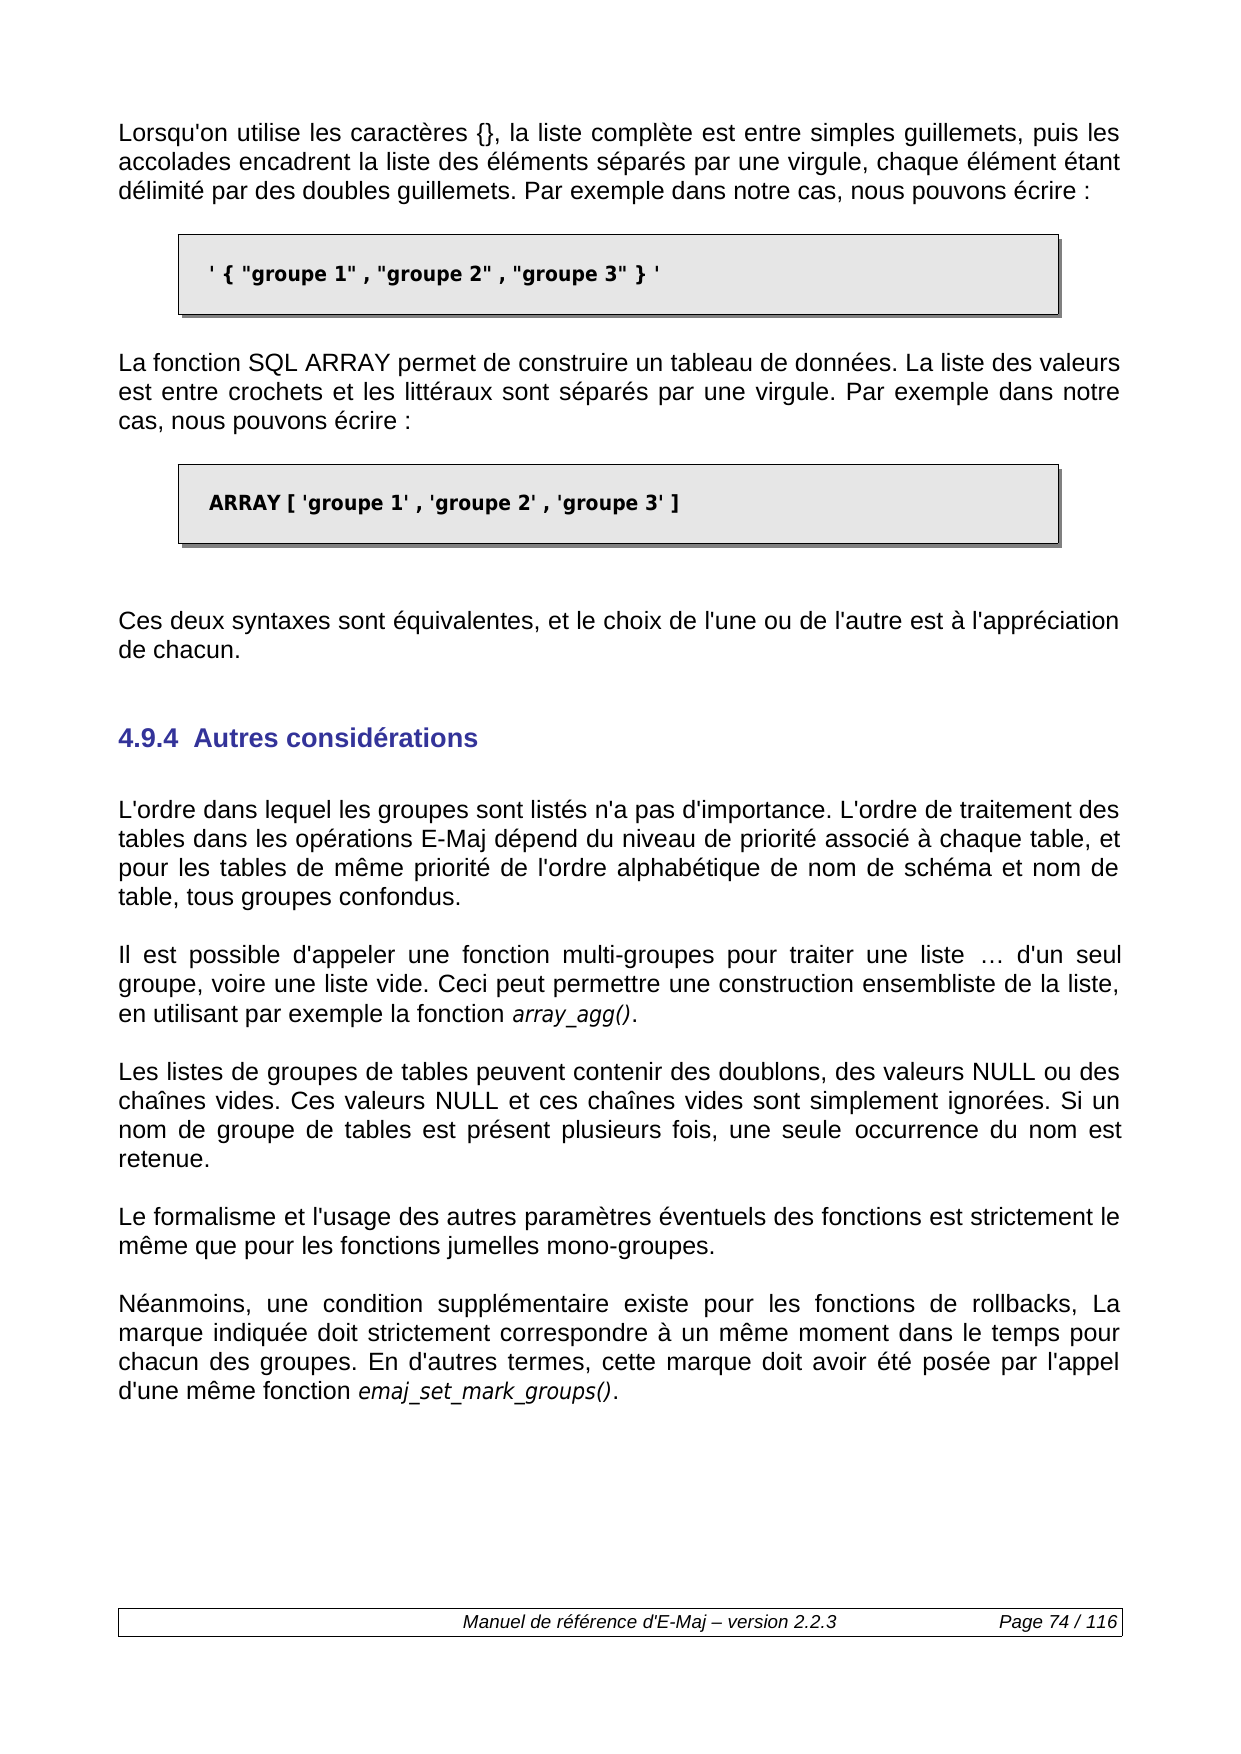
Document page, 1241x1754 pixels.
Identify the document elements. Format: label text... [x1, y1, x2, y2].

text Les listes de groupes de tables peuvent contenir des doublons, des valeurs NULL ou des chaînes vides. Ces valeurs NULL et ces chaînes vides sont simplement ignorées. Si un nom de groupe de tables est présent plusieurs fois, une seule occurrence du nom est retenue. [118, 1057, 1122, 1173]
text Lorsqu'on utilise les caractères {}, la liste complète est entre simples guillemets, puis les accolades encadrent la liste des éléments séparés par une virgule, chaque élément étant délimité par des doubles guillemets. Par exemple dans notre cas, nous pouvons écrire : [118, 118, 1122, 205]
text Le formalisme et l'usage des autres paramètres éventuels des fonctions est strictement le même que pour les fonctions jumelles mono-groupes. [118, 1202, 1122, 1260]
text Néanmoins, une condition supplémentaire existe pour les fonctions de rollbacks, La marque indiquée doit strictement correspondre à un même moment dans le temps pour chacun des groupes. En d'autres termes, cette marque doit avoir été posée par l'appel d'une même fonction emaj_set_mark_groups(). [118, 1289, 1122, 1405]
text ARRAY [ 'groupe 1' , 'groupe 2' , 'groupe 3' ] [179, 488, 1058, 513]
text La fonction SQL ARRAY permet de construire un tableau de données. La liste des valeurs est entre crochets et les littéraux sont séparés par une virgule. Par exemple dans notre cas, nous pouvons écrire : [118, 348, 1122, 435]
text Ces deux syntaxes sont équivalentes, et le choix de l'une ou de l'autre est à l'appréciation de chacun. [118, 606, 1122, 664]
text L'ordre dans lequel les groupes sont listés n'a pas d'importance. L'ordre de traitement des tables dans les opérations E-Maj dépend du niveau de priorité associé à chaque table, et pour les tables de même priorité de l'ordre alphabétique de nom de schéma et nom de table, tous groupes confondus. [118, 795, 1122, 911]
text ' { "groupe 1" , "groupe 2" , "groupe 3" } ' [179, 259, 1058, 283]
subtitle Autres considérations [118, 722, 1122, 753]
text Il est possible d'appeler une fonction multi-groupes pour traiter une liste … d'un seul groupe, voire une liste vide. Ceci peut permettre une construction ensembliste de la liste, en utilisant par exemple la fonction array_agg(). [118, 940, 1122, 1027]
